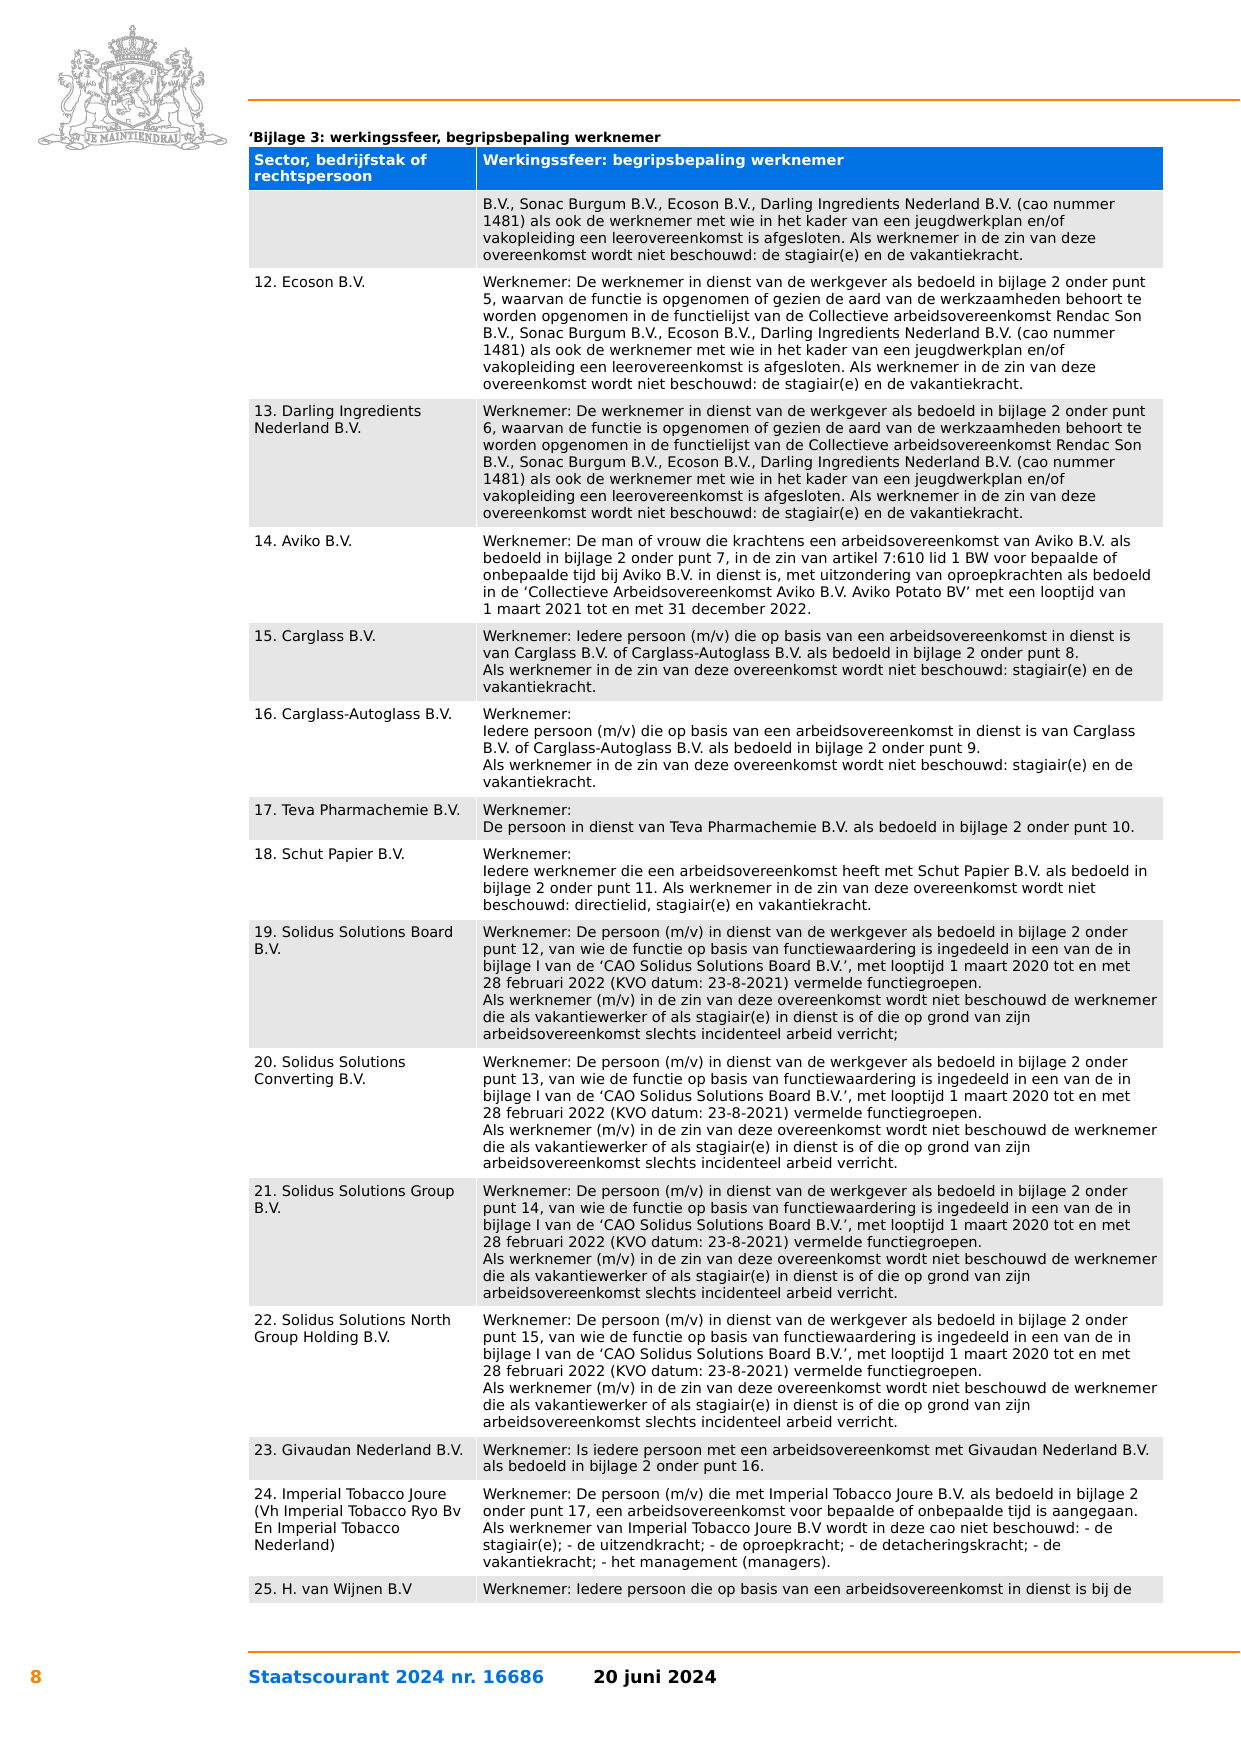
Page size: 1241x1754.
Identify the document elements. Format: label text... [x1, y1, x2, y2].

table_cell Werknemer: De persoon (m/v) in dienst van de werkgever als bedoeld in bijlage 2 onder punt 14, van wie de functie op basis van functiewaardering is ingedeeld in een van de in bijlage I van de ‘CAO Solidus Solutions Board B.V.’, met looptijd 1 maart 2020 tot en met 28 februari 2022 (KVO datum: 23-8-2021) vermelde functiegroepen. Als werknemer (m/v) in de zin van deze overeenkomst wordt niet beschouwd de werknemer die als vakantiewerker of als stagiair(e) in dienst is of die op grond van zijn arbeidsovereenkomst slechts incidenteel arbeid verricht. [477, 1178, 1163, 1306]
table_cell 21. Solidus Solutions Group B.V. [249, 1178, 476, 1306]
table_cell 24. Imperial Tobacco Joure (Vh Imperial Tobacco Ryo Bv En Imperial Tobacco Nederland) [249, 1481, 476, 1575]
table_cell 12. Ecoson B.V. [249, 269, 476, 398]
table_cell Werknemer: De persoon in dienst van Teva Pharmachemie B.V. als bedoeld in bijlage 2 onder punt 10. [477, 797, 1163, 840]
table_cell 17. Teva Pharmachemie B.V. [249, 797, 476, 840]
table_cell 25. H. van Wijnen B.V [249, 1576, 476, 1603]
table_cell Werknemer: De werknemer in dienst van de werkgever als bedoeld in bijlage 2 onder punt 5, waarvan de functie is opgenomen of gezien de aard van de werkzaamheden behoort te worden opgenomen in de functielijst van de Collectieve arbeidsovereenkomst Rendac Son B.V., Sonac Burgum B.V., Ecoson B.V., Darling Ingredients Nederland B.V. (cao nummer 1481) als ook de werknemer met wie in het kader van een jeugdwerkplan en/of vakopleiding een leerovereenkomst is afgesloten. Als werknemer in de zin van deze overeenkomst wordt niet beschouwd: de stagiair(e) en de vakantiekracht. [477, 269, 1163, 398]
table_cell Werknemer: De persoon (m/v) in dienst van de werkgever als bedoeld in bijlage 2 onder punt 13, van wie de functie op basis van functiewaardering is ingedeeld in een van de in bijlage I van de ‘CAO Solidus Solutions Board B.V.’, met looptijd 1 maart 2020 tot en met 28 februari 2022 (KVO datum: 23-8-2021) vermelde functiegroepen. Als werknemer (m/v) in de zin van deze overeenkomst wordt niet beschouwd de werknemer die als vakantiewerker of als stagiair(e) in dienst is of die op grond van zijn arbeidsovereenkomst slechts incidenteel arbeid verricht. [477, 1049, 1163, 1177]
table_cell 14. Aviko B.V. [249, 528, 476, 622]
table_cell Werknemer: Iedere persoon (m/v) die op basis van een arbeidsovereenkomst in dienst is van Carglass B.V. of Carglass-Autoglass B.V. als bedoeld in bijlage 2 onder punt 9. Als werknemer in de zin van deze overeenkomst wordt niet beschouwd: stagiair(e) en de vakantiekracht. [477, 702, 1163, 796]
table_cell 18. Schut Papier B.V. [249, 841, 476, 918]
table_cell Werknemer: De persoon (m/v) in dienst van de werkgever als bedoeld in bijlage 2 onder punt 15, van wie de functie op basis van functiewaardering is ingedeeld in een van de in bijlage I van de ‘CAO Solidus Solutions Board B.V.’, met looptijd 1 maart 2020 tot en met 28 februari 2022 (KVO datum: 23-8-2021) vermelde functiegroepen. Als werknemer (m/v) in de zin van deze overeenkomst wordt niet beschouwd de werknemer die als vakantiewerker of als stagiair(e) in dienst is of die op grond van zijn arbeidsovereenkomst slechts incidenteel arbeid verricht. [477, 1308, 1163, 1436]
table_cell Werknemer: De persoon (m/v) die met Imperial Tobacco Joure B.V. als bedoeld in bijlage 2 onder punt 17, een arbeidsovereenkomst voor bepaalde of onbepaalde tijd is aangegaan. Als werknemer van Imperial Tobacco Joure B.V wordt in deze cao niet beschouwd: - de stagiair(e); - de uitzendkracht; - de oproepkracht; - de detacheringskracht; - de vakantiekracht; - het management (managers). [477, 1481, 1163, 1575]
table_cell Werknemer: Is iedere persoon met een arbeidsovereenkomst met Givaudan Nederland B.V. als bedoeld in bijlage 2 onder punt 16. [477, 1437, 1163, 1480]
table_cell 16. Carglass-Autoglass B.V. [249, 702, 476, 796]
table_cell Sector, bedrijfstak of rechtspersoon [249, 147, 476, 190]
table_cell Werknemer: De werknemer in dienst van de werkgever als bedoeld in bijlage 2 onder punt 6, waarvan de functie is opgenomen of gezien de aard van de werkzaamheden behoort te worden opgenomen in de functielijst van de Collectieve arbeidsovereenkomst Rendac Son B.V., Sonac Burgum B.V., Ecoson B.V., Darling Ingredients Nederland B.V. (cao nummer 1481) als ook de werknemer met wie in het kader van een jeugdwerkplan en/of vakopleiding een leerovereenkomst is afgesloten. Als werknemer in de zin van deze overeenkomst wordt niet beschouwd: de stagiair(e) en de vakantiekracht. [477, 399, 1163, 527]
table_cell 23. Givaudan Nederland B.V. [249, 1437, 476, 1480]
table_cell 22. Solidus Solutions North Group Holding B.V. [249, 1308, 476, 1436]
table_cell [249, 191, 476, 268]
table_header ‘Bijlage 3: werkingssfeer, begripsbepaling werknemer [248, 130, 1163, 146]
table_cell Werknemer: Iedere werknemer die een arbeidsovereenkomst heeft met Schut Papier B.V. als bedoeld in bijlage 2 onder punt 11. Als werknemer in de zin van deze overeenkomst wordt niet beschouwd: directielid, stagiair(e) en vakantiekracht. [477, 841, 1163, 918]
table_cell 19. Solidus Solutions Board B.V. [249, 920, 476, 1048]
table_cell 20. Solidus Solutions Converting B.V. [249, 1049, 476, 1177]
table_cell Werknemer: Iedere persoon (m/v) die op basis van een arbeidsovereenkomst in dienst is van Carglass B.V. of Carglass-Autoglass B.V. als bedoeld in bijlage 2 onder punt 8. Als werknemer in de zin van deze overeenkomst wordt niet beschouwd: stagiair(e) en de vakantiekracht. [477, 623, 1163, 701]
picture [38, 25, 227, 150]
table_cell 15. Carglass B.V. [249, 623, 476, 701]
table_cell B.V., Sonac Burgum B.V., Ecoson B.V., Darling Ingredients Nederland B.V. (cao nummer 1481) als ook de werknemer met wie in het kader van een jeugdwerkplan en/of vakopleiding een leerovereenkomst is afgesloten. Als werknemer in de zin van deze overeenkomst wordt niet beschouwd: de stagiair(e) en de vakantiekracht. [477, 191, 1163, 268]
table_cell Werkingssfeer: begripsbepaling werknemer [477, 147, 1163, 190]
table_cell Werknemer: Iedere persoon die op basis van een arbeidsovereenkomst in dienst is bij de [477, 1576, 1163, 1603]
table_cell Werknemer: De persoon (m/v) in dienst van de werkgever als bedoeld in bijlage 2 onder punt 12, van wie de functie op basis van functiewaardering is ingedeeld in een van de in bijlage I van de ‘CAO Solidus Solutions Board B.V.’, met looptijd 1 maart 2020 tot en met 28 februari 2022 (KVO datum: 23-8-2021) vermelde functiegroepen. Als werknemer (m/v) in de zin van deze overeenkomst wordt niet beschouwd de werknemer die als vakantiewerker of als stagiair(e) in dienst is of die op grond van zijn arbeidsovereenkomst slechts incidenteel arbeid verricht; [477, 920, 1163, 1048]
table_cell 13. Darling Ingredients Nederland B.V. [249, 399, 476, 527]
table_cell Werknemer: De man of vrouw die krachtens een arbeidsovereenkomst van Aviko B.V. als bedoeld in bijlage 2 onder punt 7, in de zin van artikel 7:610 lid 1 BW voor bepaalde of onbepaalde tijd bij Aviko B.V. in dienst is, met uitzondering van oproepkrachten als bedoeld in de ‘Collectieve Arbeidsovereenkomst Aviko B.V. Aviko Potato BV’ met een looptijd van 1 maart 2021 tot en met 31 december 2022. [477, 528, 1163, 622]
